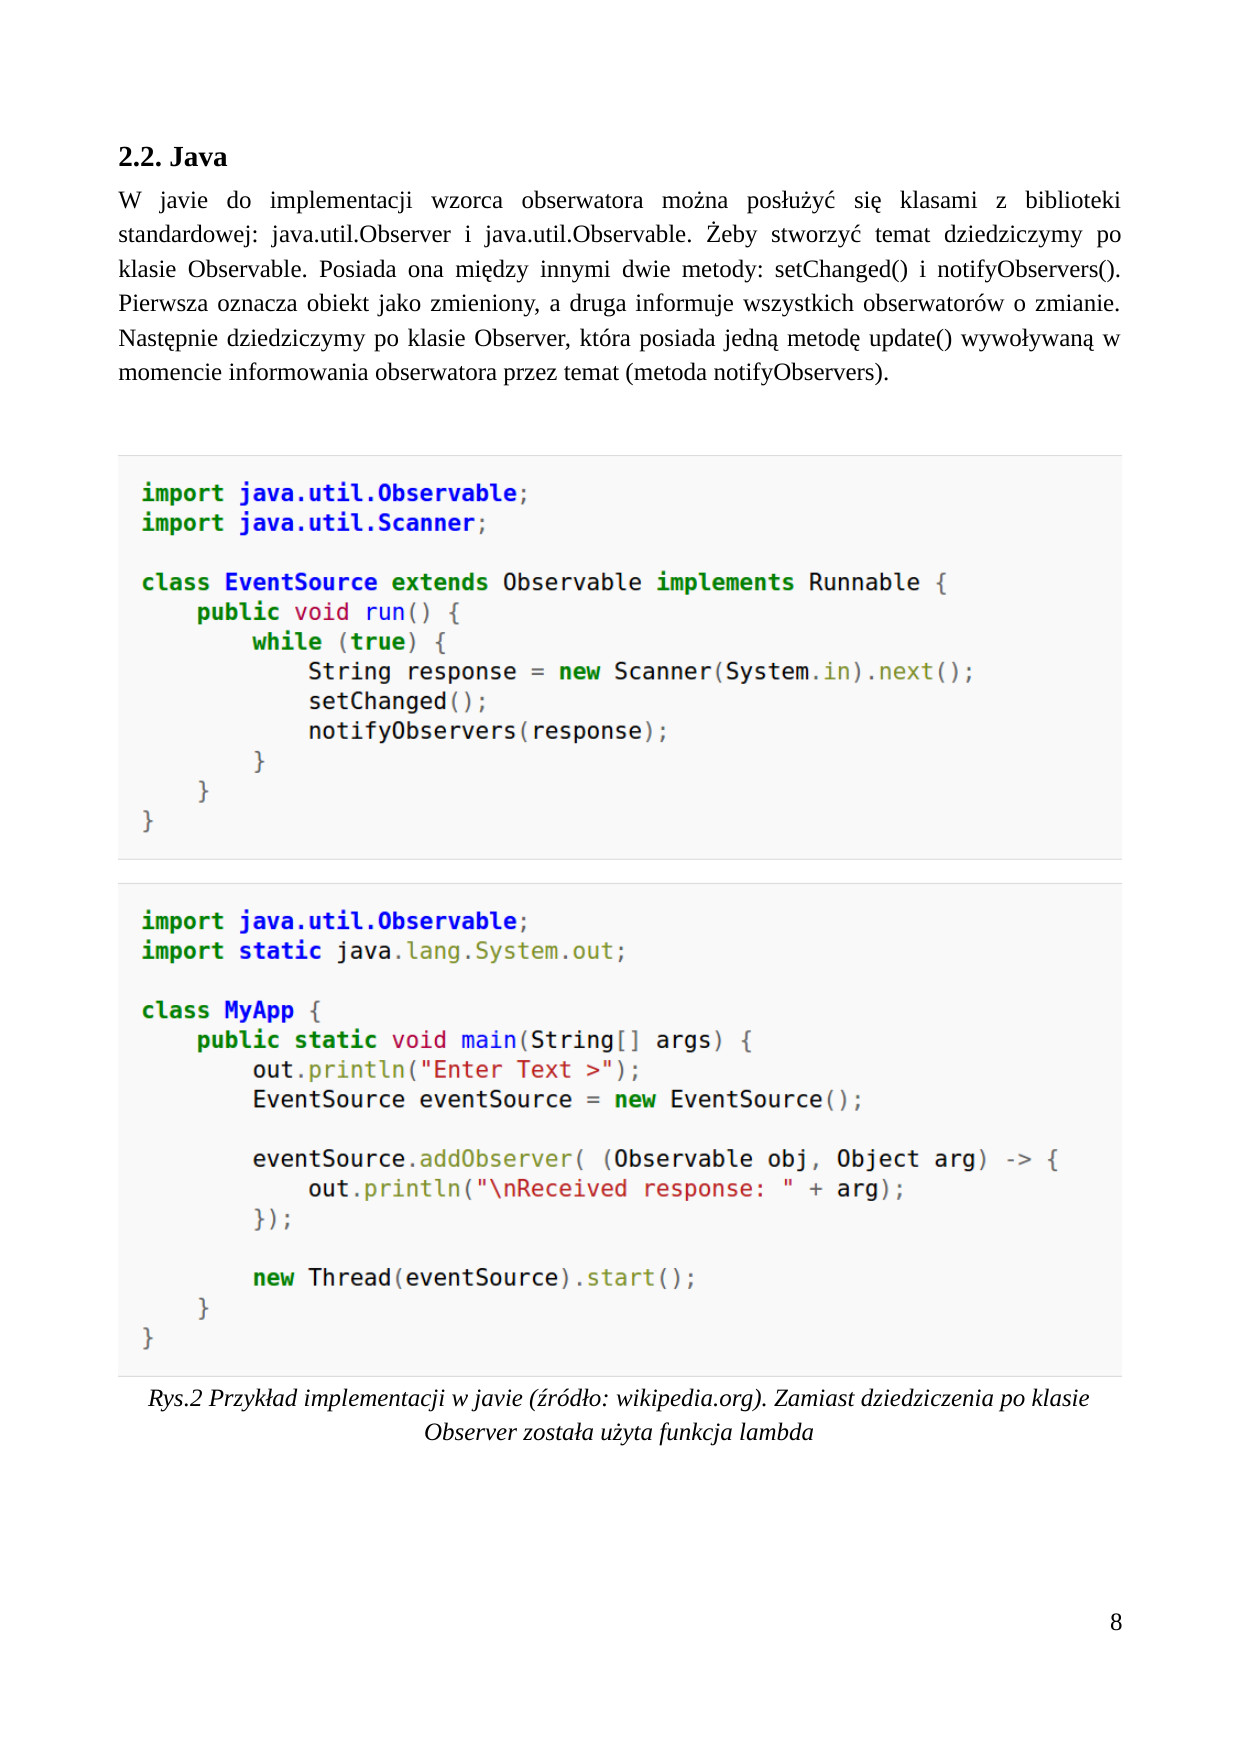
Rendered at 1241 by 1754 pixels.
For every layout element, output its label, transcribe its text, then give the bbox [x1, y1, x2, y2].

subtitle 2.2. Java [118, 139, 1122, 172]
text Rys.2 Przykład implementacji w javie (źródło: wikipedia.org). Zamiast dziedziczenia po klasie Observer została użyta funkcja lambda [118, 1377, 1122, 1446]
text W javie do implementacji wzorca obserwatora można posłużyć się klasami z biblioteki standardowej: java.util.Observer i java.util.Observable. Żeby stworzyć temat dziedziczymy po klasie Observable. Posiada ona między innymi dwie metody: setChanged() i notifyObservers(). Pierwsza oznacza obiekt jako zmieniony, a druga informuje wszystkich obserwatorów o zmianie. Następnie dziedziczymy po klasie Observer, która posiada jedną metodę update() wywoływaną w momencie informowania obserwatora przez temat (metoda notifyObservers). [118, 185, 1122, 386]
picture [118, 455, 1123, 1377]
